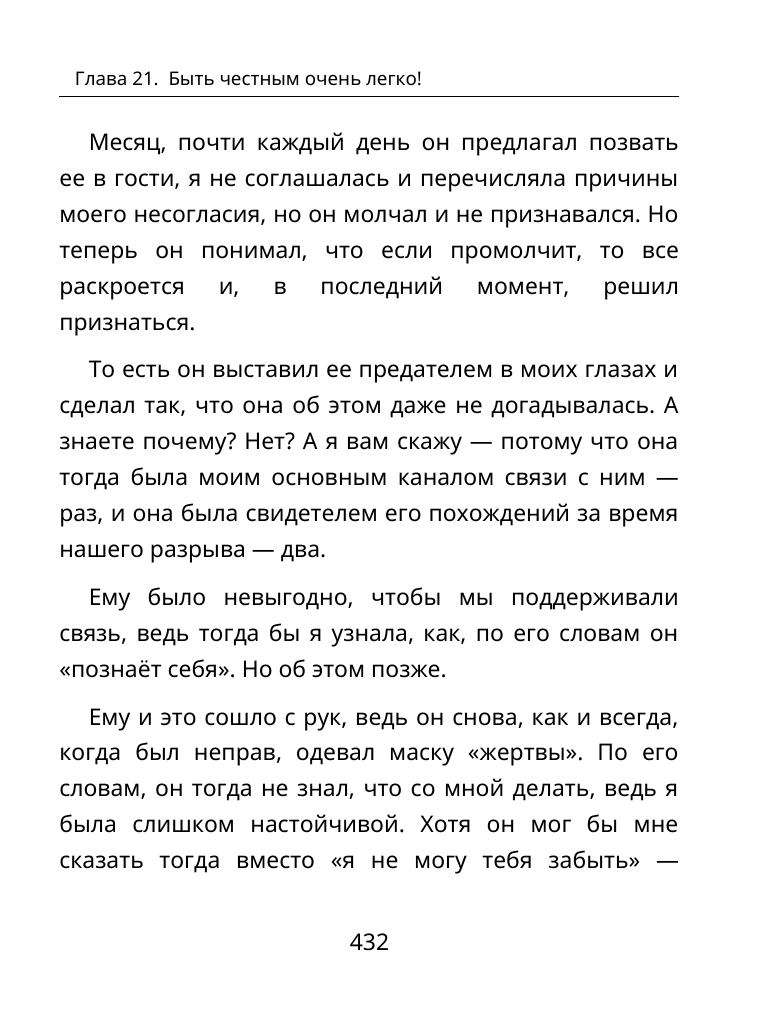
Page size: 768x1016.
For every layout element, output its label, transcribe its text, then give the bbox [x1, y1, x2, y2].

text Ему было невыгодно, чтобы мы поддерживали связь, ведь тогда бы я узнала, как, по его словам он «познаёт себя». Но об этом позже. [59, 581, 679, 684]
text Ему и это сошло с рук, ведь он снова, как и всегда, когда был неправ, одевал маску «жертвы». По его словам, он тогда не знал, что со мной делать, ведь я была слишком настойчивой. Хотя он мог бы мне сказать тогда вместо «я не могу тебя забыть» — [59, 700, 679, 875]
text То есть он выставил ее предателем в моих глазах и сделал так, что она об этом даже не догадывалась. А знаете почему? Нет? А я вам скажу — потому что она тогда была моим основным каналом связи с ним — раз, и она была свидетелем его похождений за время нашего разрыва — два. [59, 353, 679, 564]
text Месяц, почти каждый день он предлагал позвать ее в гости, я не соглашалась и перечисляла причины моего несогласия, но он молчал и не признавался. Но теперь он понимал, что если промолчит, то все раскроется и, в последний момент, решил признаться. [59, 126, 679, 337]
